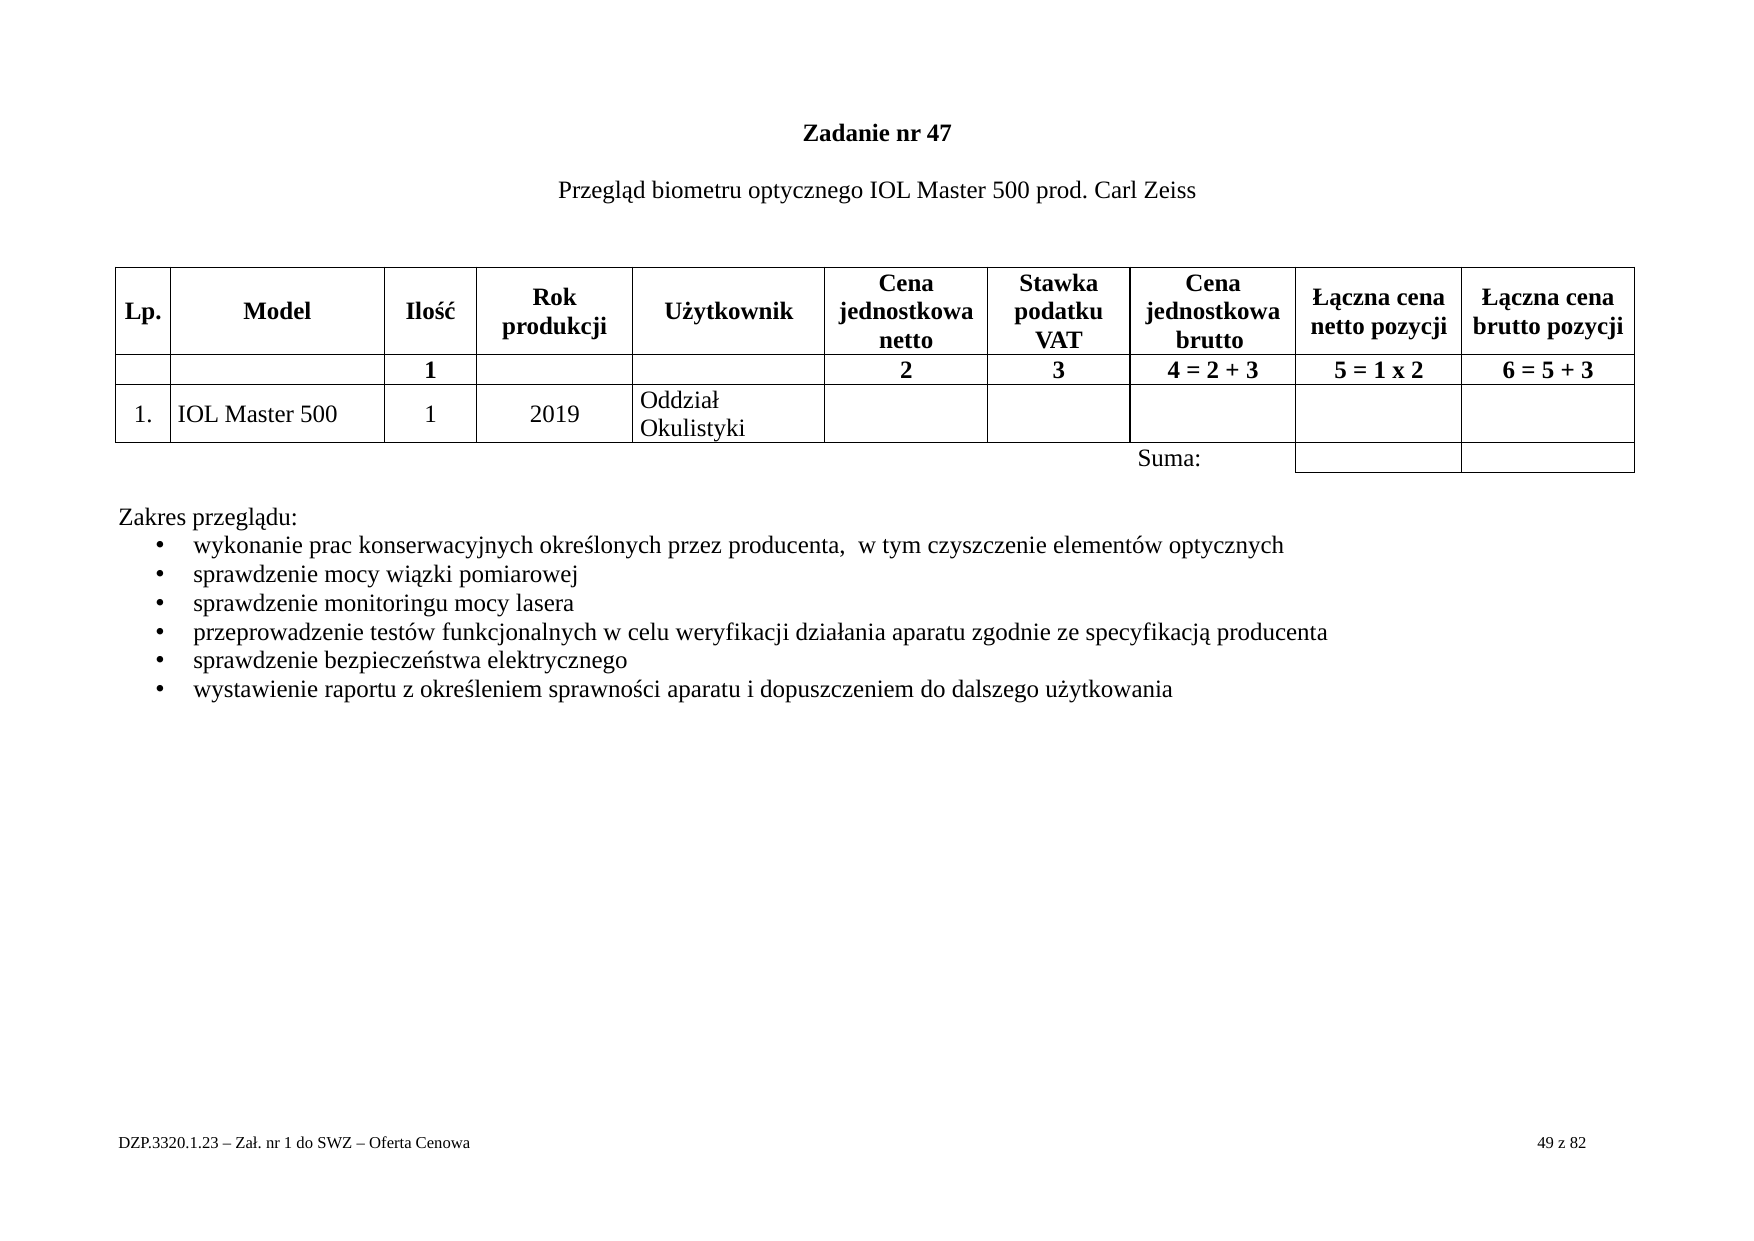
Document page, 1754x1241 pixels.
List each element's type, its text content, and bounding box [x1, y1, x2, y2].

table_cell 5 = 1 x 2 [1296, 355, 1461, 384]
table_header Łączna cena netto pozycji [1296, 268, 1461, 354]
table_cell [987, 443, 1130, 472]
table_cell 1 [385, 385, 476, 442]
table_cell [633, 443, 825, 472]
table_cell [1462, 443, 1634, 472]
table_header Cena jednostkowa netto [825, 268, 987, 354]
table_header Lp. [116, 268, 170, 354]
table_header Stawka podatku VAT [988, 268, 1129, 354]
list wykonanie prac konserwacyjnych określonych przez producenta, w tym czyszczenie elementów optycznych [156, 531, 1636, 559]
table_cell [384, 443, 476, 472]
title Zadanie nr 47 [118, 118, 1636, 147]
table_header Rok produkcji [477, 268, 632, 354]
table_cell 2 [825, 355, 987, 384]
list sprawdzenie monitoringu mocy lasera [156, 588, 1636, 617]
table_cell [988, 385, 1129, 442]
table_cell [1296, 385, 1461, 442]
table_cell [1296, 443, 1461, 472]
table_header Użytkownik [633, 268, 824, 354]
table_cell [116, 443, 170, 472]
table_cell [476, 443, 632, 472]
table_cell [633, 355, 824, 384]
table_cell [171, 355, 384, 384]
list przeprowadzenie testów funkcjonalnych w celu weryfikacji działania aparatu zgodnie ze specyfikacją producenta [156, 617, 1636, 646]
table_header Model [171, 268, 384, 354]
list sprawdzenie mocy wiązki pomiarowej [156, 559, 1636, 588]
list wystawienie raportu z określeniem sprawności aparatu i dopuszczeniem do dalszego użytkowania [156, 674, 1636, 703]
list sprawdzenie bezpieczeństwa elektrycznego [156, 646, 1636, 674]
title Przegląd biometru optycznego IOL Master 500 prod. Carl Zeiss [118, 176, 1636, 204]
table_cell Oddział Okulistyki [633, 385, 824, 442]
table_cell 4 = 2 + 3 [1131, 355, 1295, 384]
table_cell [170, 443, 384, 472]
table_cell 6 = 5 + 3 [1462, 355, 1634, 384]
table_cell Suma: [1130, 443, 1295, 472]
table_cell 1 [385, 355, 476, 384]
table_cell 1. [116, 385, 170, 442]
table_cell [825, 443, 987, 472]
table_cell [825, 385, 987, 442]
table_cell 2019 [477, 385, 632, 442]
table_cell [1131, 385, 1295, 442]
table_cell [116, 355, 170, 384]
text Zakres przeglądu: [118, 502, 1636, 531]
table_header Łączna cena brutto pozycji [1462, 268, 1634, 354]
table_cell IOL Master 500 [171, 385, 384, 442]
table_cell [1462, 385, 1634, 442]
table_header Cena jednostkowa brutto [1131, 268, 1295, 354]
table_cell [477, 355, 632, 384]
table_cell 3 [988, 355, 1129, 384]
table_header Ilość [385, 268, 476, 354]
